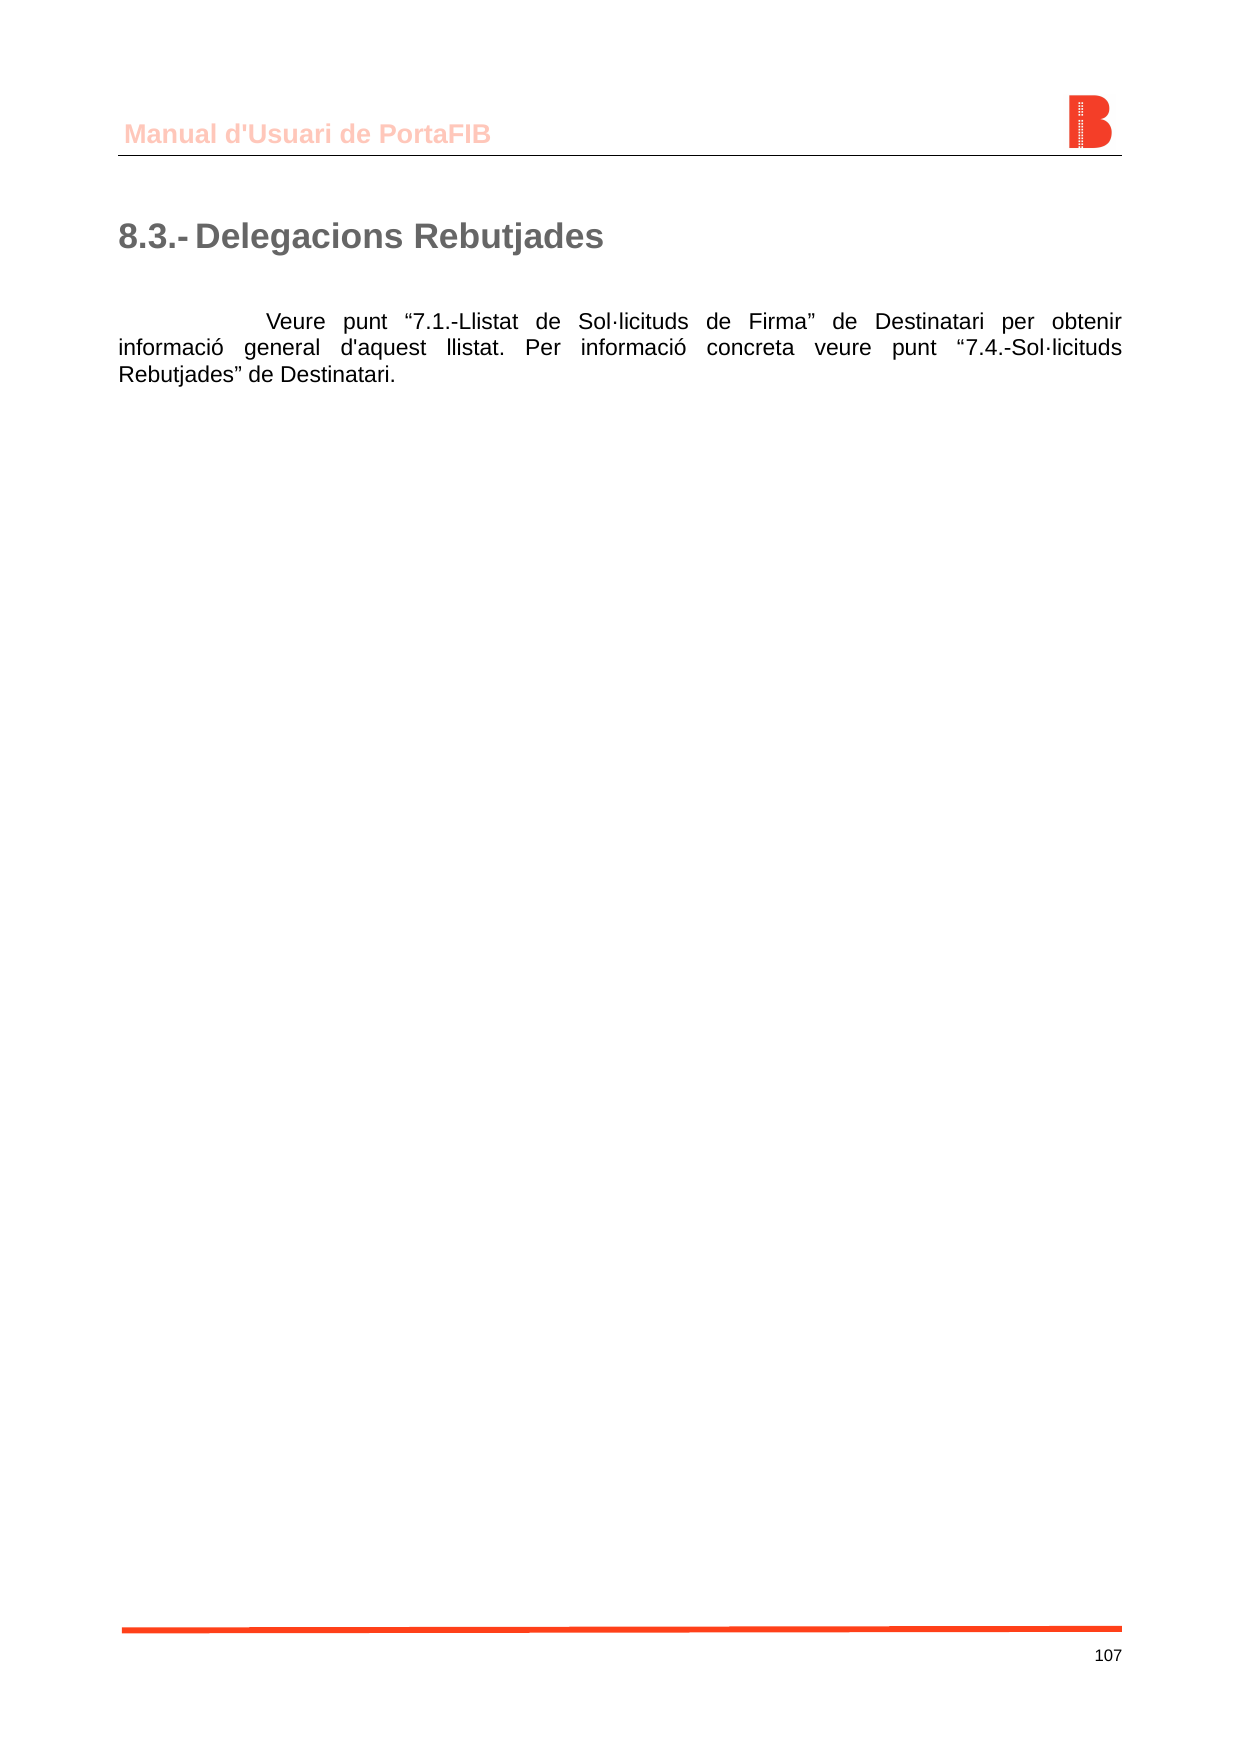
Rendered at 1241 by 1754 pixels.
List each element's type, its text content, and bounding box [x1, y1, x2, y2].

picture [1063, 94, 1117, 150]
subtitle Delegacions Rebutjades [118, 216, 1122, 256]
text Veure punt “7.1.-Llistat de Sol·licituds de Firma” de Destinatari per obtenir informació general d'aquest llistat. Per informació concreta veure punt “7.4.-Sol·licituds Rebutjades” de Destinatari. [118, 308, 1122, 387]
